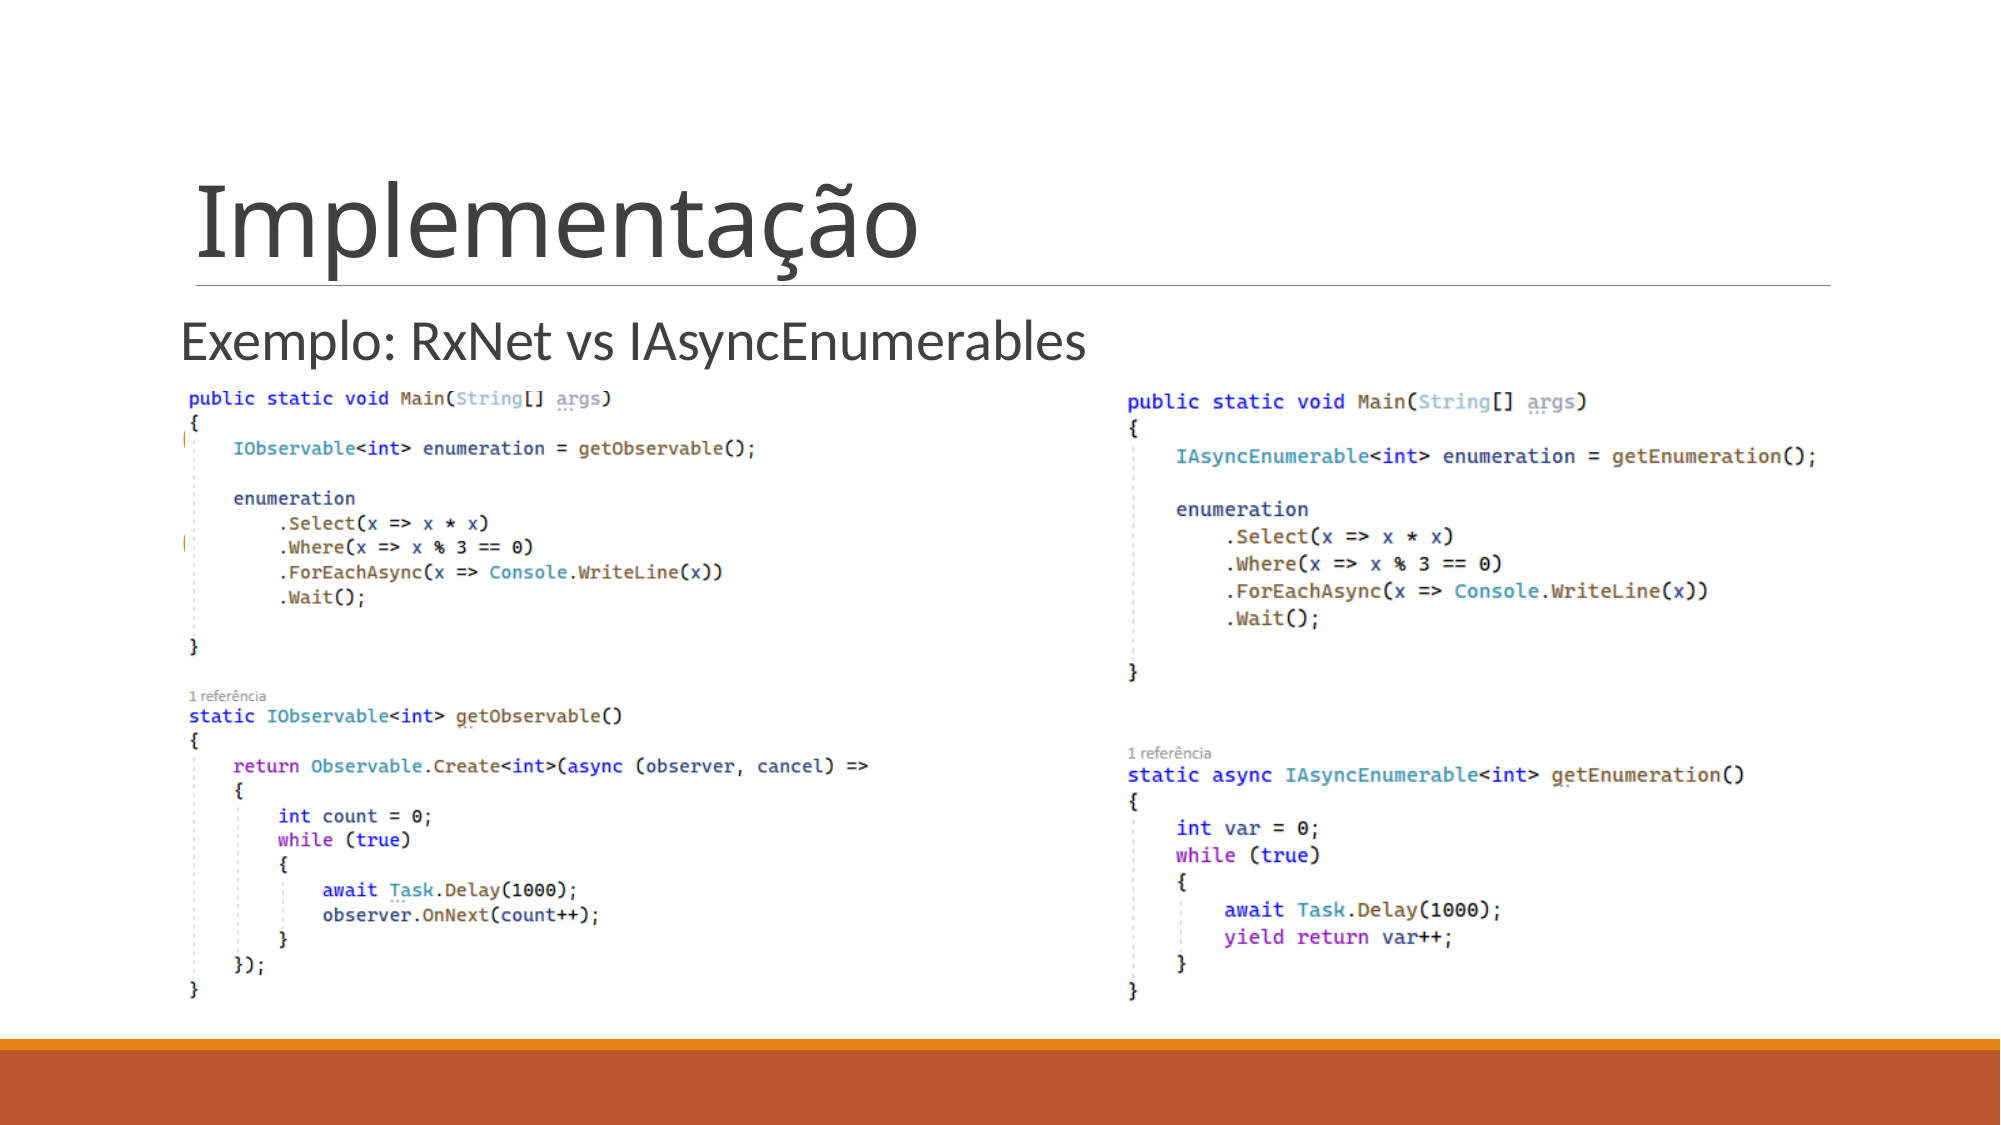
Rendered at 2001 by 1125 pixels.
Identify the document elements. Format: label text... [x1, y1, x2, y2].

picture [1122, 391, 1820, 1004]
title Implementação [180, 47, 1831, 286]
picture [185, 391, 878, 1004]
list Exemplo: RxNet vs IAsyncEnumerables vs [180, 302, 1831, 963]
